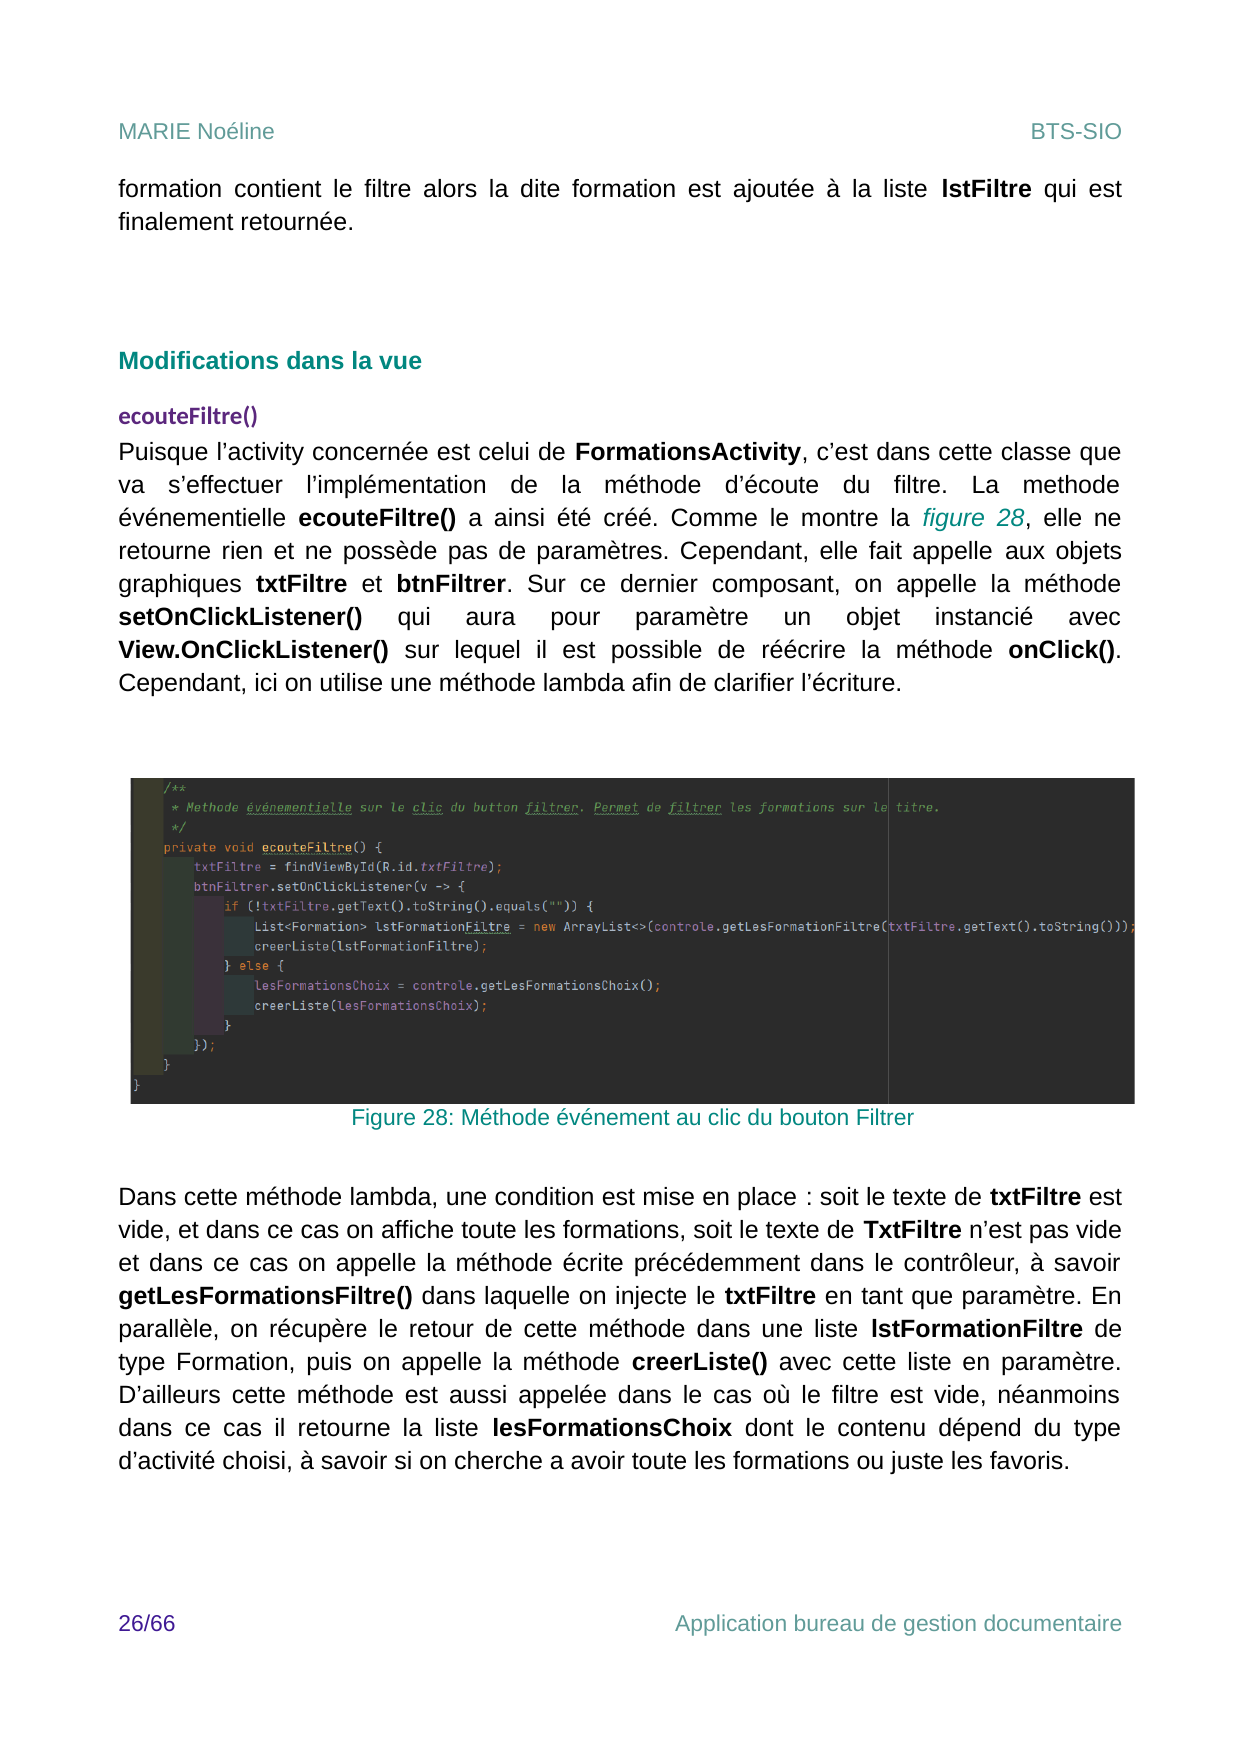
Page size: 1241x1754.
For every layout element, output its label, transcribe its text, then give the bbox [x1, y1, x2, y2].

picture [130, 778, 1135, 1104]
text Puisque l’activity concernée est celui de FormationsActivity, c’est dans cette classe que va s’effectuer l’implémentation de la méthode d’écoute du filtre. La methode événementielle ecouteFiltre() a ainsi été créé. Comme le montre la figure 28, elle ne retourne rien et ne possède pas de paramètres. Cependant, elle fait appelle aux objets graphiques txtFiltre et btnFiltrer. Sur ce dernier composant, on appelle la méthode setOnClickListener() qui aura pour paramètre un objet instancié avec View.OnClickListener() sur lequel il est possible de réécrire la méthode onClick(). Cependant, ici on utilise une méthode lambda afin de clarifier l’écriture. [118, 437, 1122, 697]
text formation contient le filtre alors la dite formation est ajoutée à la liste lstFiltre qui est finalement retournée. [118, 174, 1122, 236]
text Figure 28: Méthode événement au clic du bouton Filtrer [131, 1104, 1134, 1130]
text Dans cette méthode lambda, une condition est mise en place : soit le texte de txtFiltre est vide, et dans ce cas on affiche toute les formations, soit le texte de TxtFiltre n’est pas vide et dans ce cas on appelle la méthode écrite précédemment dans le contrôleur, à savoir getLesFormationsFiltre() dans laquelle on injecte le txtFiltre en tant que paramètre. En parallèle, on récupère le retour de cette méthode dans une liste lstFormationFiltre de type Formation, puis on appelle la méthode creerListe() avec cette liste en paramètre. D’ailleurs cette méthode est aussi appelée dans le cas où le filtre est vide, néanmoins dans ce cas il retourne la liste lesFormationsChoix dont le contenu dépend du type d’activité choisi, à savoir si on cherche a avoir toute les formations ou juste les favoris. [118, 1182, 1122, 1475]
subtitle ecouteFiltre() [118, 400, 1122, 430]
subtitle Modifications dans la vue [118, 346, 1122, 375]
